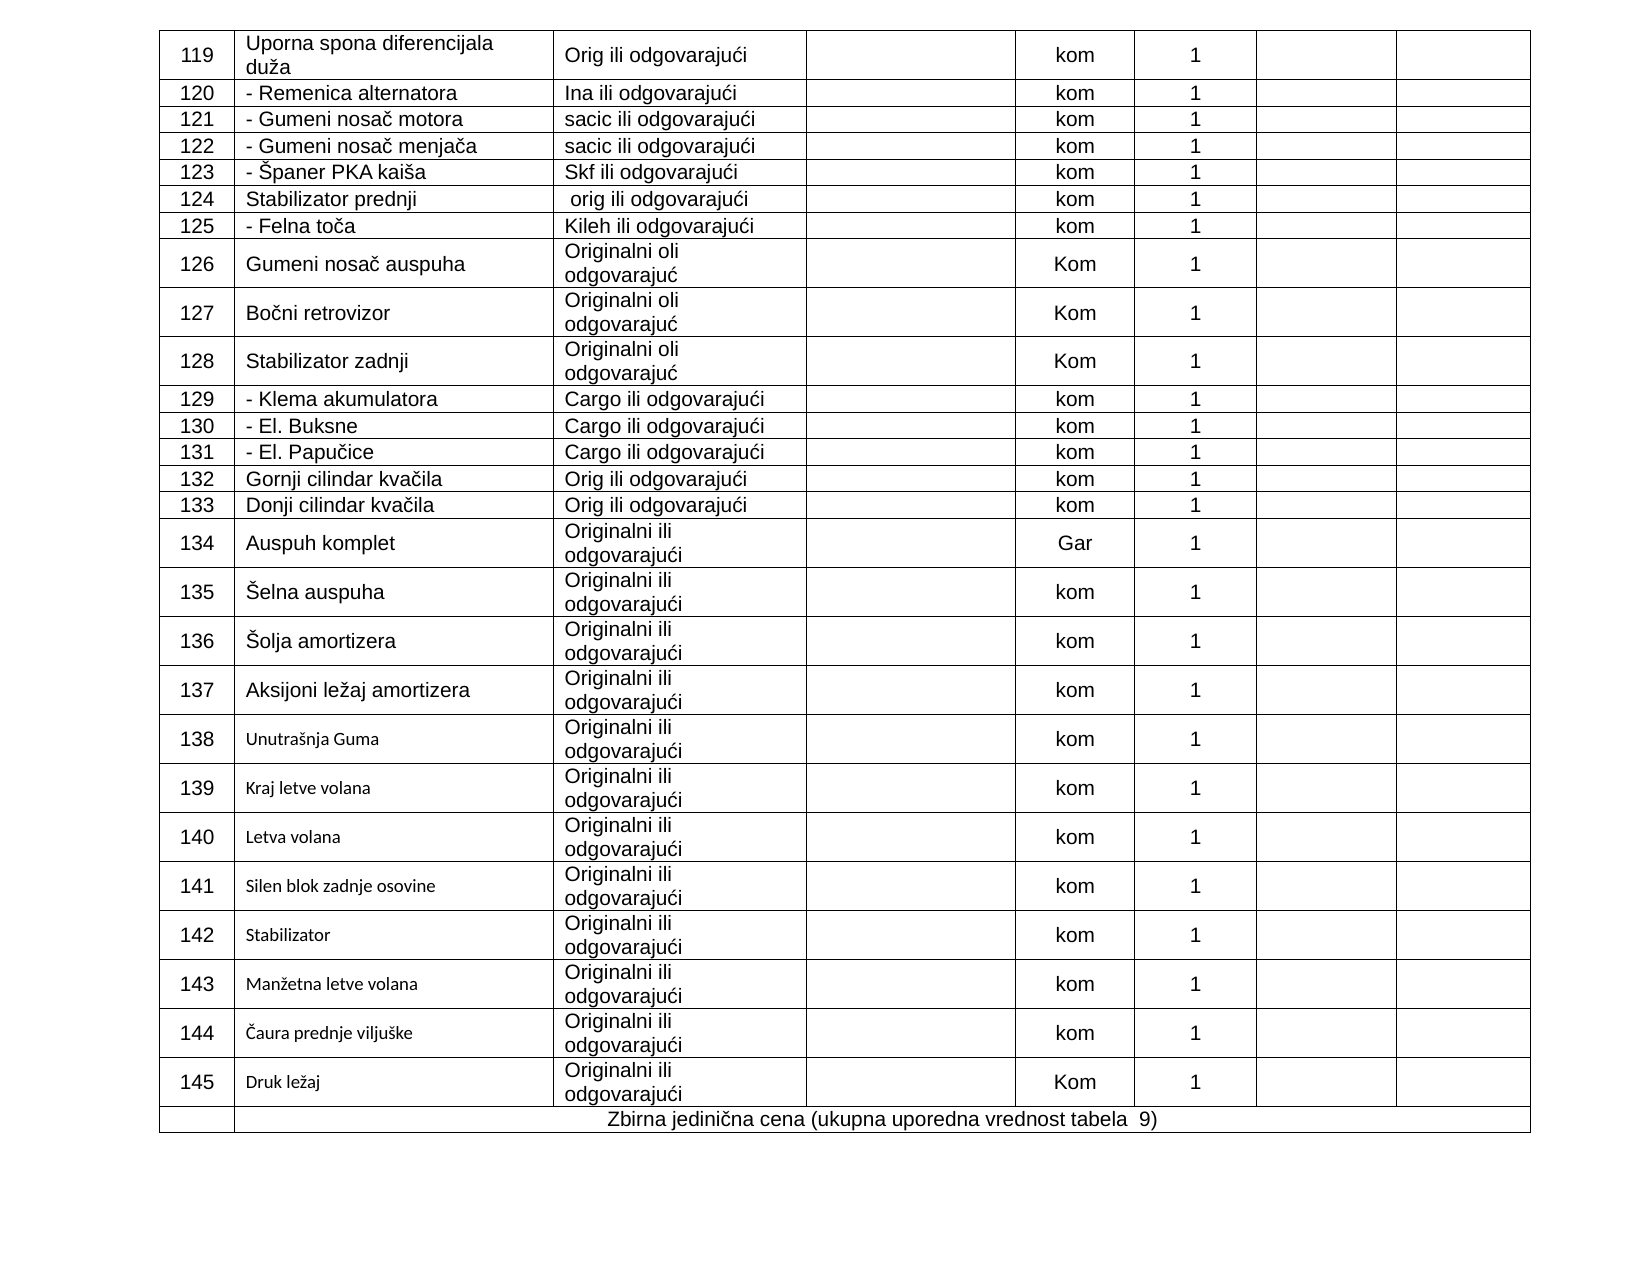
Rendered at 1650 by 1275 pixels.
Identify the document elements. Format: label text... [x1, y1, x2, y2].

table_cell Stabilizator prednji [235, 186, 553, 212]
table_cell Orig ili odgovarajući [554, 466, 806, 491]
table_cell [1257, 31, 1396, 79]
table_cell Auspuh komplet [235, 519, 553, 567]
table_cell - Remenica alternatora [235, 80, 553, 106]
table_cell 126 [160, 239, 234, 287]
table_cell [1257, 1009, 1396, 1057]
table_cell 133 [160, 492, 234, 518]
table_cell 1 [1135, 617, 1256, 665]
table_cell Originalni oli odgovarajuć [554, 288, 806, 336]
table_cell [1397, 160, 1530, 185]
table_cell Skf ili odgovarajući [554, 160, 806, 185]
table_cell [1257, 466, 1396, 491]
table_cell [1257, 288, 1396, 336]
table_cell 130 [160, 413, 234, 438]
table_cell kom [1016, 960, 1134, 1008]
table_cell Originalni ili odgovarajući [554, 617, 806, 665]
table_cell 140 [160, 813, 234, 861]
table_cell kom [1016, 862, 1134, 910]
table_cell 1 [1135, 160, 1256, 185]
table_cell kom [1016, 1009, 1134, 1057]
table_cell 1 [1135, 911, 1256, 959]
table_cell [160, 1107, 234, 1132]
table_cell Silen blok zadnje osovine [235, 862, 553, 910]
table_cell [807, 568, 1015, 616]
table_cell [1257, 160, 1396, 185]
table_cell [807, 160, 1015, 185]
table_cell [1257, 386, 1396, 412]
table_cell 1 [1135, 31, 1256, 79]
table_cell [807, 288, 1015, 336]
table_cell Cargo ili odgovarajući [554, 439, 806, 465]
table_cell 1 [1135, 133, 1256, 159]
table_cell [1397, 862, 1530, 910]
table_cell Kom [1016, 337, 1134, 385]
table_cell [1257, 413, 1396, 438]
table_cell [1397, 813, 1530, 861]
table_cell 1 [1135, 960, 1256, 1008]
table_cell [807, 466, 1015, 491]
table_cell [1397, 186, 1530, 212]
table_cell 1 [1135, 862, 1256, 910]
table_cell Orig ili odgovarajući [554, 31, 806, 79]
table_cell [807, 80, 1015, 106]
table_cell 1 [1135, 466, 1256, 491]
table_cell [807, 862, 1015, 910]
table_cell 143 [160, 960, 234, 1008]
table_cell kom [1016, 107, 1134, 132]
table_cell [1397, 764, 1530, 812]
table_cell [1257, 186, 1396, 212]
table_cell Gar [1016, 519, 1134, 567]
table_cell kom [1016, 186, 1134, 212]
table_cell kom [1016, 80, 1134, 106]
table_cell [807, 133, 1015, 159]
table_cell orig ili odgovarajući [554, 186, 806, 212]
table_cell [1397, 666, 1530, 714]
table_cell Čaura prednje viljuške [235, 1009, 553, 1057]
table_cell Originalni oli odgovarajuć [554, 239, 806, 287]
table_cell [1397, 439, 1530, 465]
table_cell 144 [160, 1009, 234, 1057]
table_cell 1 [1135, 1058, 1256, 1106]
table_cell Originalni ili odgovarajući [554, 764, 806, 812]
table_cell Originalni ili odgovarajući [554, 813, 806, 861]
table_cell Originalni ili odgovarajući [554, 519, 806, 567]
table_cell kom [1016, 386, 1134, 412]
table_cell [1397, 617, 1530, 665]
table_cell kom [1016, 213, 1134, 238]
table_cell Zbirna jedinična cena (ukupna uporedna vrednost tabela 9) [235, 1107, 1530, 1132]
table_cell 136 [160, 617, 234, 665]
table_cell kom [1016, 466, 1134, 491]
table_cell 124 [160, 186, 234, 212]
table_cell [1257, 80, 1396, 106]
table_cell 132 [160, 466, 234, 491]
table_cell 1 [1135, 568, 1256, 616]
table_cell Kom [1016, 1058, 1134, 1106]
table_cell [807, 960, 1015, 1008]
table_cell [1397, 337, 1530, 385]
table_cell - Gumeni nosač menjača [235, 133, 553, 159]
table_cell 137 [160, 666, 234, 714]
table_cell 1 [1135, 413, 1256, 438]
table_cell [1257, 813, 1396, 861]
table_cell [1257, 239, 1396, 287]
table_cell kom [1016, 439, 1134, 465]
table_cell 1 [1135, 813, 1256, 861]
table_cell [807, 439, 1015, 465]
table_cell kom [1016, 492, 1134, 518]
table_cell 1 [1135, 715, 1256, 763]
table_cell [807, 813, 1015, 861]
table_cell [807, 666, 1015, 714]
table_cell Gumeni nosač auspuha [235, 239, 553, 287]
table_cell Ina ili odgovarajući [554, 80, 806, 106]
table_cell [1257, 133, 1396, 159]
table_cell Originalni ili odgovarajući [554, 1009, 806, 1057]
table_cell 139 [160, 764, 234, 812]
table_cell 131 [160, 439, 234, 465]
table_cell 119 [160, 31, 234, 79]
table_cell [807, 337, 1015, 385]
table_cell [1257, 213, 1396, 238]
table_cell [1257, 666, 1396, 714]
table_cell Originalni ili odgovarajući [554, 1058, 806, 1106]
table_cell [1397, 80, 1530, 106]
table_cell Kom [1016, 239, 1134, 287]
table_cell [1257, 911, 1396, 959]
table_cell 1 [1135, 439, 1256, 465]
table_cell kom [1016, 413, 1134, 438]
table_cell 1 [1135, 666, 1256, 714]
table_cell - Felna toča [235, 213, 553, 238]
table_cell 120 [160, 80, 234, 106]
table_cell - Gumeni nosač motora [235, 107, 553, 132]
table_cell sacic ili odgovarajući [554, 133, 806, 159]
table_cell kom [1016, 715, 1134, 763]
table_cell Manžetna letve volana [235, 960, 553, 1008]
table_cell Aksijoni ležaj amortizera [235, 666, 553, 714]
table_cell Kom [1016, 288, 1134, 336]
table_cell [1257, 519, 1396, 567]
table_cell kom [1016, 764, 1134, 812]
table_cell 123 [160, 160, 234, 185]
table_cell Šolja amortizera [235, 617, 553, 665]
table_cell 129 [160, 386, 234, 412]
table_cell [1257, 715, 1396, 763]
table_cell Kileh ili odgovarajući [554, 213, 806, 238]
table_cell 1 [1135, 213, 1256, 238]
table_cell Unutrašnja Guma [235, 715, 553, 763]
table_cell [1397, 107, 1530, 132]
table_cell 1 [1135, 1009, 1256, 1057]
table_cell Originalni ili odgovarajući [554, 715, 806, 763]
table_cell [1397, 1009, 1530, 1057]
table_cell kom [1016, 160, 1134, 185]
table_cell Originalni ili odgovarajući [554, 911, 806, 959]
table_cell Originalni ili odgovarajući [554, 960, 806, 1008]
table_cell [1257, 337, 1396, 385]
table_cell 1 [1135, 80, 1256, 106]
table_cell [1257, 764, 1396, 812]
table_cell [1257, 617, 1396, 665]
table_cell [807, 31, 1015, 79]
table_cell 141 [160, 862, 234, 910]
table_cell 125 [160, 213, 234, 238]
table_cell 1 [1135, 288, 1256, 336]
table_cell kom [1016, 911, 1134, 959]
table_cell 1 [1135, 492, 1256, 518]
table_cell - El. Buksne [235, 413, 553, 438]
table_cell [807, 1058, 1015, 1106]
table_cell [807, 213, 1015, 238]
table_cell [807, 764, 1015, 812]
table_cell 138 [160, 715, 234, 763]
table_cell - El. Papučice [235, 439, 553, 465]
table_cell kom [1016, 568, 1134, 616]
table_cell kom [1016, 666, 1134, 714]
table_cell [1397, 133, 1530, 159]
table_cell [1257, 492, 1396, 518]
table_cell [1397, 568, 1530, 616]
table_cell [1257, 862, 1396, 910]
table_cell - Klema akumulatora [235, 386, 553, 412]
table_cell 122 [160, 133, 234, 159]
table_cell [1397, 492, 1530, 518]
table_cell 1 [1135, 386, 1256, 412]
table_cell 134 [160, 519, 234, 567]
table_cell [1397, 466, 1530, 491]
table_cell Kraj letve volana [235, 764, 553, 812]
table_cell [1397, 1058, 1530, 1106]
table_cell [807, 186, 1015, 212]
table_cell [1397, 288, 1530, 336]
table_cell [1397, 239, 1530, 287]
table_cell 135 [160, 568, 234, 616]
table_cell [1257, 1058, 1396, 1106]
table_cell Stabilizator [235, 911, 553, 959]
table_cell Cargo ili odgovarajući [554, 386, 806, 412]
table_cell [1397, 413, 1530, 438]
table_cell Originalni ili odgovarajući [554, 862, 806, 910]
table_cell [1397, 31, 1530, 79]
table_cell sacic ili odgovarajući [554, 107, 806, 132]
table_cell 1 [1135, 337, 1256, 385]
table_cell [807, 617, 1015, 665]
table_cell [807, 519, 1015, 567]
table_cell kom [1016, 133, 1134, 159]
table_cell [1257, 960, 1396, 1008]
table_cell 1 [1135, 186, 1256, 212]
table_cell Donji cilindar kvačila [235, 492, 553, 518]
table_cell - Španer PKA kaiša [235, 160, 553, 185]
table_cell kom [1016, 617, 1134, 665]
table_cell [1397, 911, 1530, 959]
table_cell Gornji cilindar kvačila [235, 466, 553, 491]
table_cell Originalni ili odgovarajući [554, 666, 806, 714]
table_cell Druk ležaj [235, 1058, 553, 1106]
table_cell Orig ili odgovarajući [554, 492, 806, 518]
table_cell Uporna spona diferencijala duža [235, 31, 553, 79]
table_cell [807, 911, 1015, 959]
table_cell [1397, 386, 1530, 412]
table_cell [1257, 568, 1396, 616]
table_cell [1397, 519, 1530, 567]
table_cell [807, 413, 1015, 438]
table_cell kom [1016, 31, 1134, 79]
table_cell [807, 492, 1015, 518]
table_cell Originalni ili odgovarajući [554, 568, 806, 616]
table_cell 1 [1135, 764, 1256, 812]
table_cell 142 [160, 911, 234, 959]
table_cell Stabilizator zadnji [235, 337, 553, 385]
table_cell Bočni retrovizor [235, 288, 553, 336]
table_cell [807, 239, 1015, 287]
table_cell 1 [1135, 239, 1256, 287]
table_cell 121 [160, 107, 234, 132]
table_cell [807, 386, 1015, 412]
table_cell Originalni oli odgovarajuć [554, 337, 806, 385]
table_cell Letva volana [235, 813, 553, 861]
table_cell 145 [160, 1058, 234, 1106]
table_cell 127 [160, 288, 234, 336]
table_cell [807, 107, 1015, 132]
table_cell Šelna auspuha [235, 568, 553, 616]
table_cell [1397, 715, 1530, 763]
table_cell 128 [160, 337, 234, 385]
table_cell 1 [1135, 107, 1256, 132]
table_cell [1257, 439, 1396, 465]
table_cell [1397, 960, 1530, 1008]
table_cell Cargo ili odgovarajući [554, 413, 806, 438]
table_cell [1257, 107, 1396, 132]
table_cell 1 [1135, 519, 1256, 567]
table_cell [1397, 213, 1530, 238]
table_cell [807, 715, 1015, 763]
table_cell [807, 1009, 1015, 1057]
table_cell kom [1016, 813, 1134, 861]
